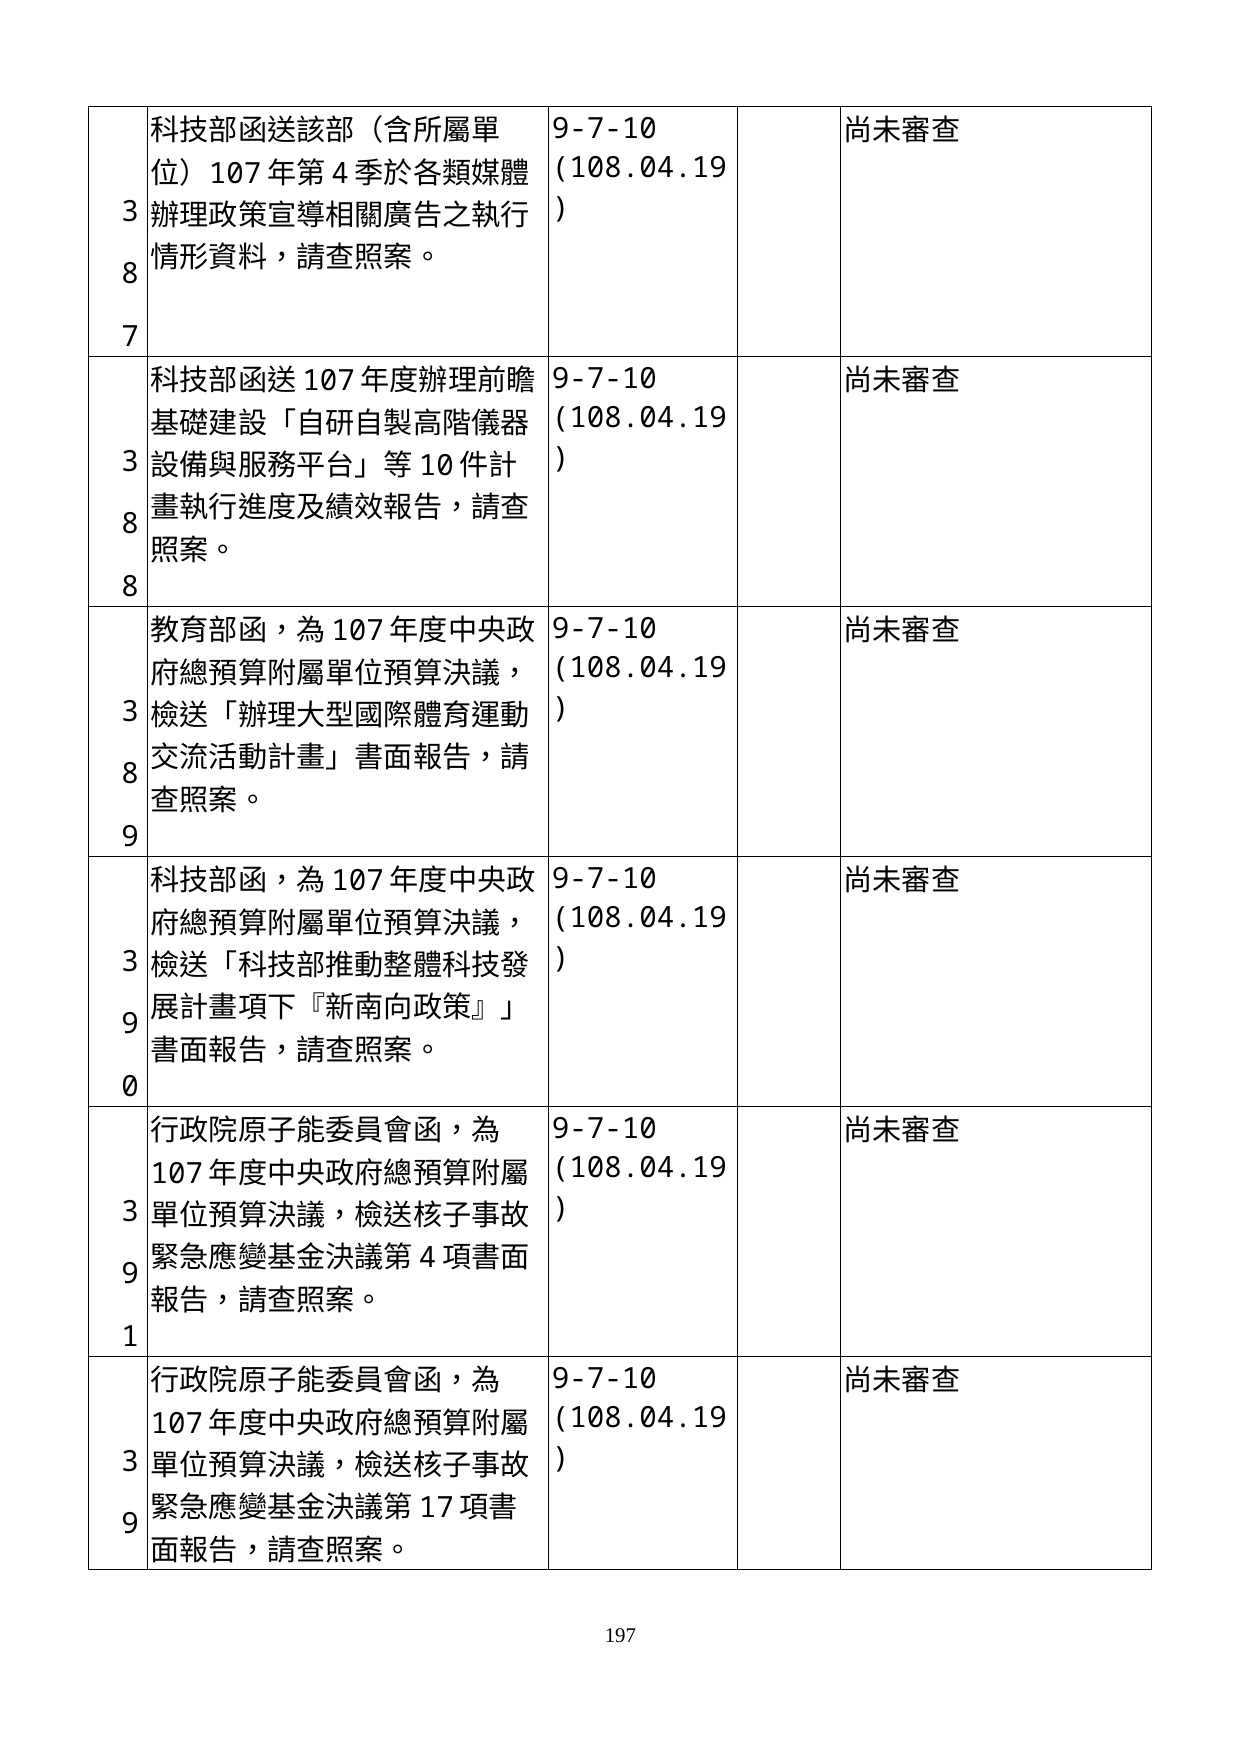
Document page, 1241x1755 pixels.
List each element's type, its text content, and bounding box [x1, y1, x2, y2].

table_cell 9-7-10 (108.04.19) [549, 107, 737, 356]
table_cell 尚未審查 [841, 607, 1151, 856]
table_cell [738, 357, 840, 606]
table_cell [89, 357, 147, 606]
table_cell 9-7-10 (108.04.19) [549, 607, 737, 856]
table_cell [89, 857, 147, 1106]
table_cell [89, 1107, 147, 1356]
table_cell [738, 1357, 840, 1569]
table_cell 行政院原子能委員會函，為107年度中央政府總預算附屬單位預算決議，檢送核子事故緊急應變基金決議第4項書面報告，請查照案。 [148, 1107, 548, 1356]
table_cell [89, 107, 147, 356]
table_cell 9-7-10 (108.04.19) [549, 857, 737, 1106]
table_cell 9-7-10 (108.04.19) [549, 357, 737, 606]
table_cell 9-7-10 (108.04.19) [549, 1357, 737, 1569]
table_cell 科技部函送該部（含所屬單位）107年第4季於各類媒體辦理政策宣導相關廣告之執行情形資料，請查照案。 [148, 107, 548, 356]
table_cell 尚未審查 [841, 857, 1151, 1106]
table_cell 行政院原子能委員會函，為107年度中央政府總預算附屬單位預算決議，檢送核子事故緊急應變基金決議第17項書面報告，請查照案。 [148, 1357, 548, 1569]
table_cell 教育部函，為107年度中央政府總預算附屬單位預算決議，檢送「辦理大型國際體育運動交流活動計畫」書面報告，請查照案。 [148, 607, 548, 856]
table_cell 尚未審查 [841, 357, 1151, 606]
table_cell [89, 1357, 147, 1569]
table_cell 尚未審查 [841, 1107, 1151, 1356]
table_cell [738, 607, 840, 856]
table_cell [738, 857, 840, 1106]
table_cell 9-7-10 (108.04.19) [549, 1107, 737, 1356]
table_cell [738, 107, 840, 356]
table_cell [738, 1107, 840, 1356]
table_cell 尚未審查 [841, 1357, 1151, 1569]
table_cell [89, 607, 147, 856]
table_cell 科技部函，為107年度中央政府總預算附屬單位預算決議，檢送「科技部推動整體科技發展計畫項下『新南向政策』」書面報告，請查照案。 [148, 857, 548, 1106]
table_cell 科技部函送107年度辦理前瞻基礎建設「自研自製高階儀器設備與服務平台」等10件計畫執行進度及績效報告，請查照案。 [148, 357, 548, 606]
table_cell 尚未審查 [841, 107, 1151, 356]
